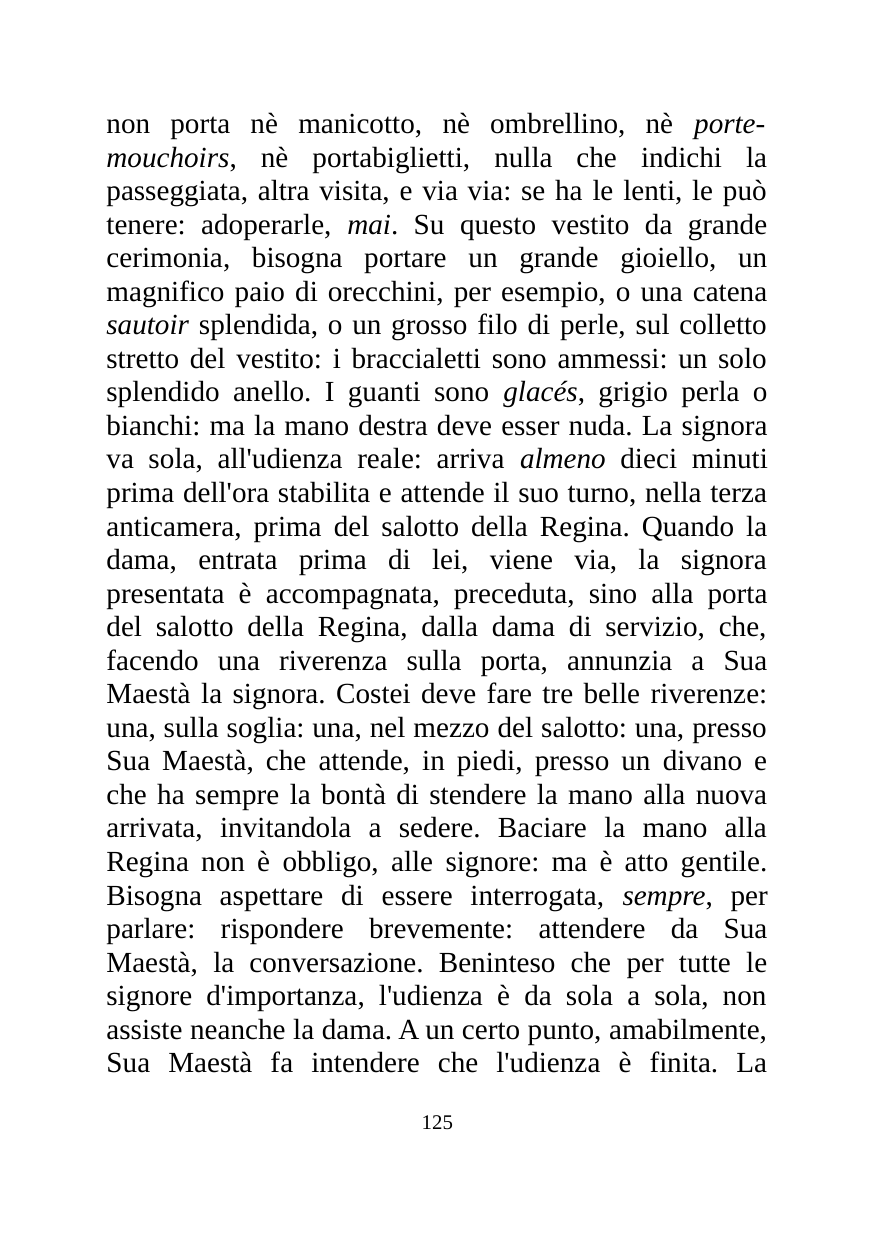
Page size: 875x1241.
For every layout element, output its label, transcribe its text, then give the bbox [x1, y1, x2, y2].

text non porta nè manicotto, nè ombrellino, nè porte-mouchoirs, nè portabiglietti, nulla che indichi la passeggiata, altra visita, e via via: se ha le lenti, le può tenere: adoperarle, mai. Su questo vestito da grande cerimonia, bisogna portare un grande gioiello, un magnifico paio di orecchini, per esempio, o una catena sautoir splendida, o un grosso filo di perle, sul colletto stretto del vestito: i braccialetti sono ammessi: un solo splendido anello. I guanti sono glacés, grigio perla o bianchi: ma la mano destra deve esser nuda. La signora va sola, all'udienza reale: arriva almeno dieci minuti prima dell'ora stabilita e attende il suo turno, nella terza anticamera, prima del salotto della Regina. Quando la dama, entrata prima di lei, viene via, la signora presentata è accompagnata, preceduta, sino alla porta del salotto della Regina, dalla dama di servizio, che, facendo una riverenza sulla porta, annunzia a Sua Maestà la signora. Costei deve fare tre belle riverenze: una, sulla soglia: una, nel mezzo del salotto: una, presso Sua Maestà, che attende, in piedi, presso un divano e che ha sempre la bontà di stendere la mano alla nuova arrivata, invitandola a sedere. Baciare la mano alla Regina non è obbligo, alle signore: ma è atto gentile. Bisogna aspettare di essere interrogata, sempre, per parlare: rispondere brevemente: attendere da Sua Maestà, la conversazione. Beninteso che per tutte le signore d'importanza, l'udienza è da sola a sola, non assiste neanche la dama. A un certo punto, amabilmente, Sua Maestà fa intendere che l'udienza è finita. La [106, 106, 768, 1079]
